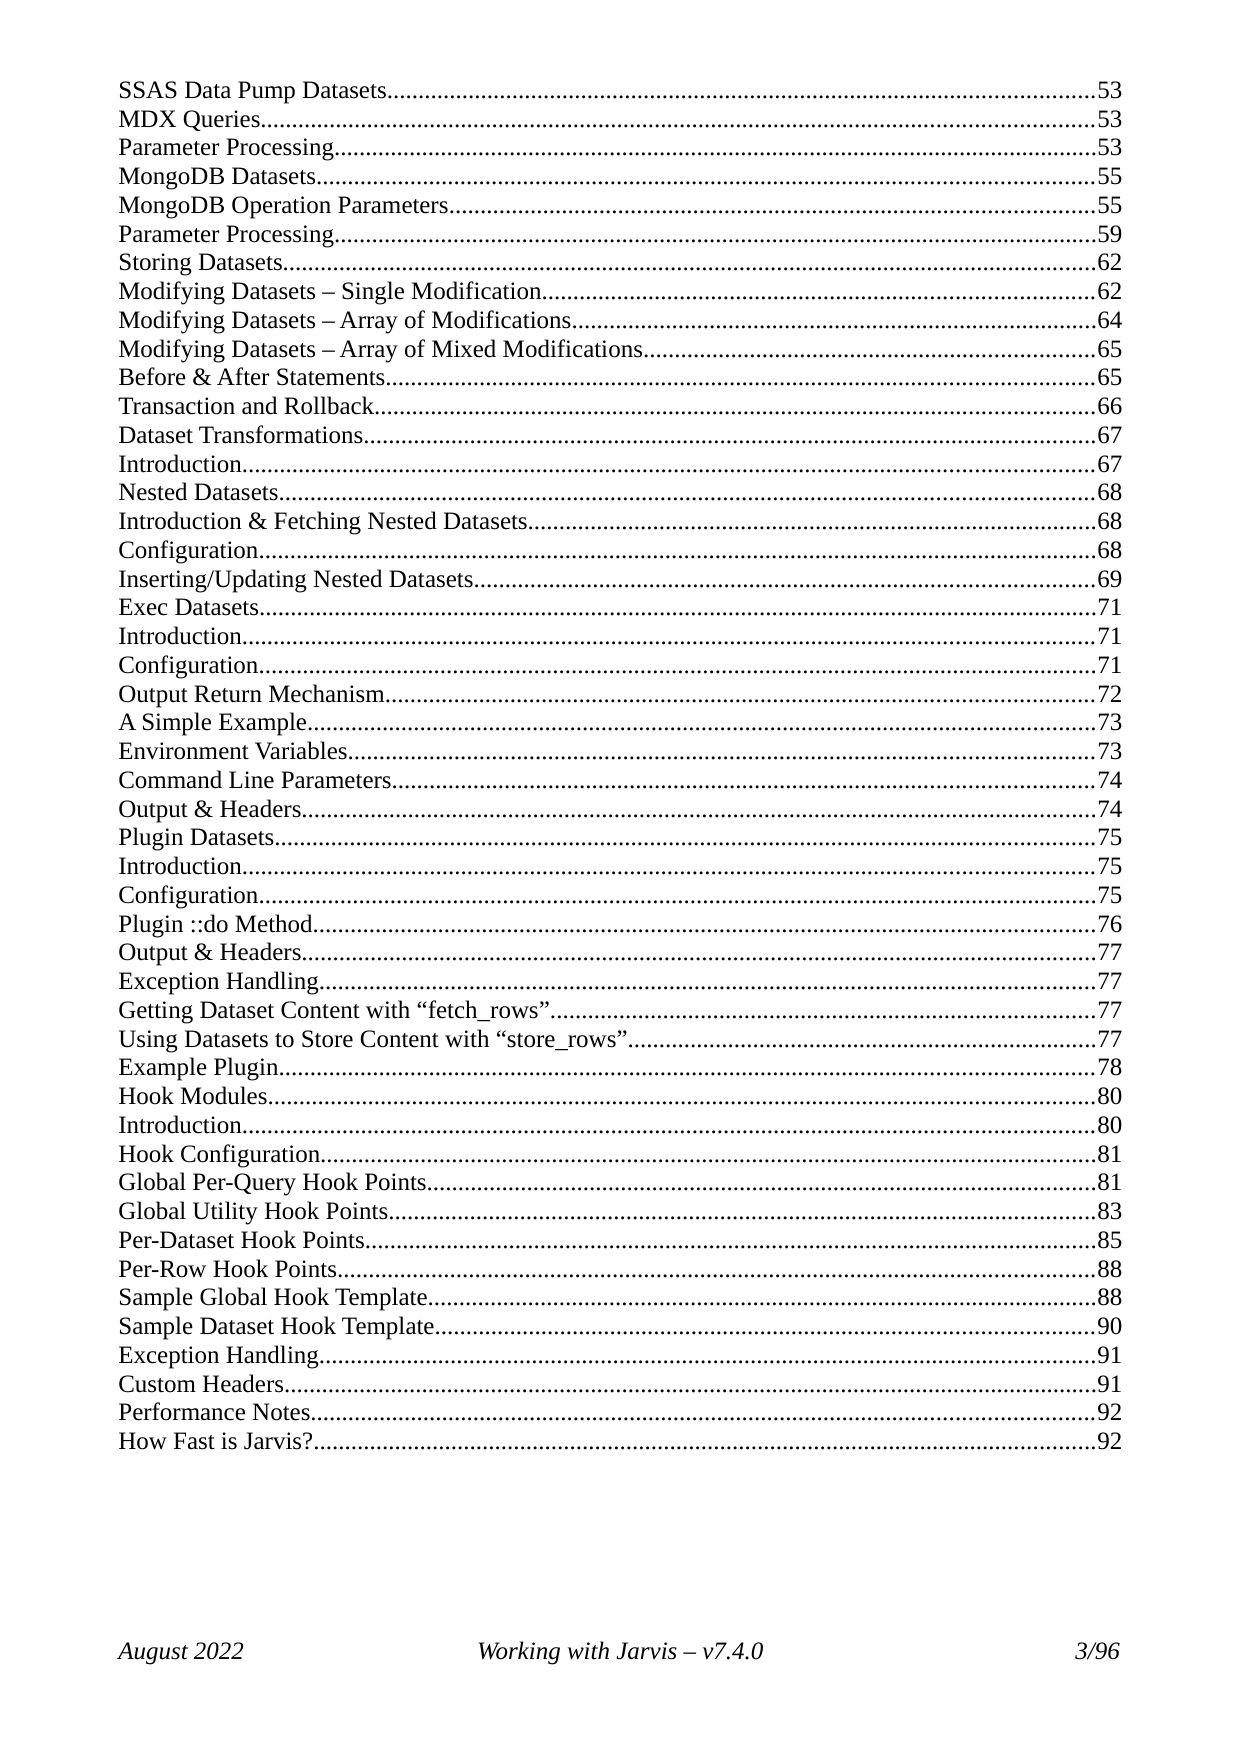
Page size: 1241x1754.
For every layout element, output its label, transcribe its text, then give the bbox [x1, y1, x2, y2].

text Hook Configuration 81 [118, 1139, 1122, 1167]
text Global Utility Hook Points 83 [118, 1196, 1122, 1225]
text Hook Modules 80 [118, 1081, 1122, 1110]
text How Fast is Jarvis? 92 [118, 1426, 1122, 1455]
text Getting Dataset Content with “fetch_rows”. 77 [118, 995, 1122, 1024]
text Parameter Processing 59 [118, 219, 1122, 247]
text Transaction and Rollback 66 [118, 391, 1122, 420]
text Environment Variables 73 [118, 736, 1122, 765]
text Modifying Datasets – Single Modification 62 [118, 276, 1122, 305]
text Exception Handling 77 [118, 966, 1122, 995]
text Introduction & Fetching Nested Datasets 68 [118, 506, 1122, 535]
text MongoDB Datasets 55 [118, 161, 1122, 190]
text Modifying Datasets – Array of Modifications 64 [118, 305, 1122, 334]
text Before & After Statements 65 [118, 362, 1122, 391]
text MDX Queries 53 [118, 104, 1122, 132]
text Output & Headers 77 [118, 937, 1122, 966]
text Example Plugin 78 [118, 1052, 1122, 1081]
text Output Return Mechanism 72 [118, 679, 1122, 707]
text Configuration 75 [118, 880, 1122, 909]
text Modifying Datasets – Array of Mixed Modifications 65 [118, 334, 1122, 362]
text Parameter Processing 53 [118, 132, 1122, 161]
text Sample Global Hook Template 88 [118, 1282, 1122, 1311]
text Dataset Transformations 67 [118, 420, 1122, 449]
text MongoDB Operation Parameters 55 [118, 190, 1122, 219]
text Introduction 80 [118, 1110, 1122, 1139]
text Introduction 75 [118, 851, 1122, 880]
text Storing Datasets 62 [118, 247, 1122, 276]
text A Simple Example 73 [118, 707, 1122, 736]
text Nested Datasets 68 [118, 477, 1122, 506]
text Configuration 68 [118, 535, 1122, 564]
text Exception Handling 91 [118, 1340, 1122, 1369]
text Per-Row Hook Points 88 [118, 1254, 1122, 1282]
text Custom Headers 91 [118, 1369, 1122, 1397]
text Sample Dataset Hook Template 90 [118, 1311, 1122, 1340]
text Inserting/Updating Nested Datasets 69 [118, 564, 1122, 592]
text Command Line Parameters 74 [118, 765, 1122, 794]
text Configuration 71 [118, 650, 1122, 679]
text Exec Datasets 71 [118, 592, 1122, 621]
text Plugin ::do Method 76 [118, 909, 1122, 937]
text Plugin Datasets 75 [118, 822, 1122, 851]
text Introduction 71 [118, 621, 1122, 650]
text Introduction 67 [118, 449, 1122, 477]
text Per-Dataset Hook Points 85 [118, 1225, 1122, 1254]
text Performance Notes 92 [118, 1397, 1122, 1426]
text Global Per-Query Hook Points 81 [118, 1167, 1122, 1196]
text Output & Headers 74 [118, 794, 1122, 822]
text SSAS Data Pump Datasets 53 [118, 75, 1122, 104]
text Using Datasets to Store Content with “store_rows”. 77 [118, 1024, 1122, 1052]
